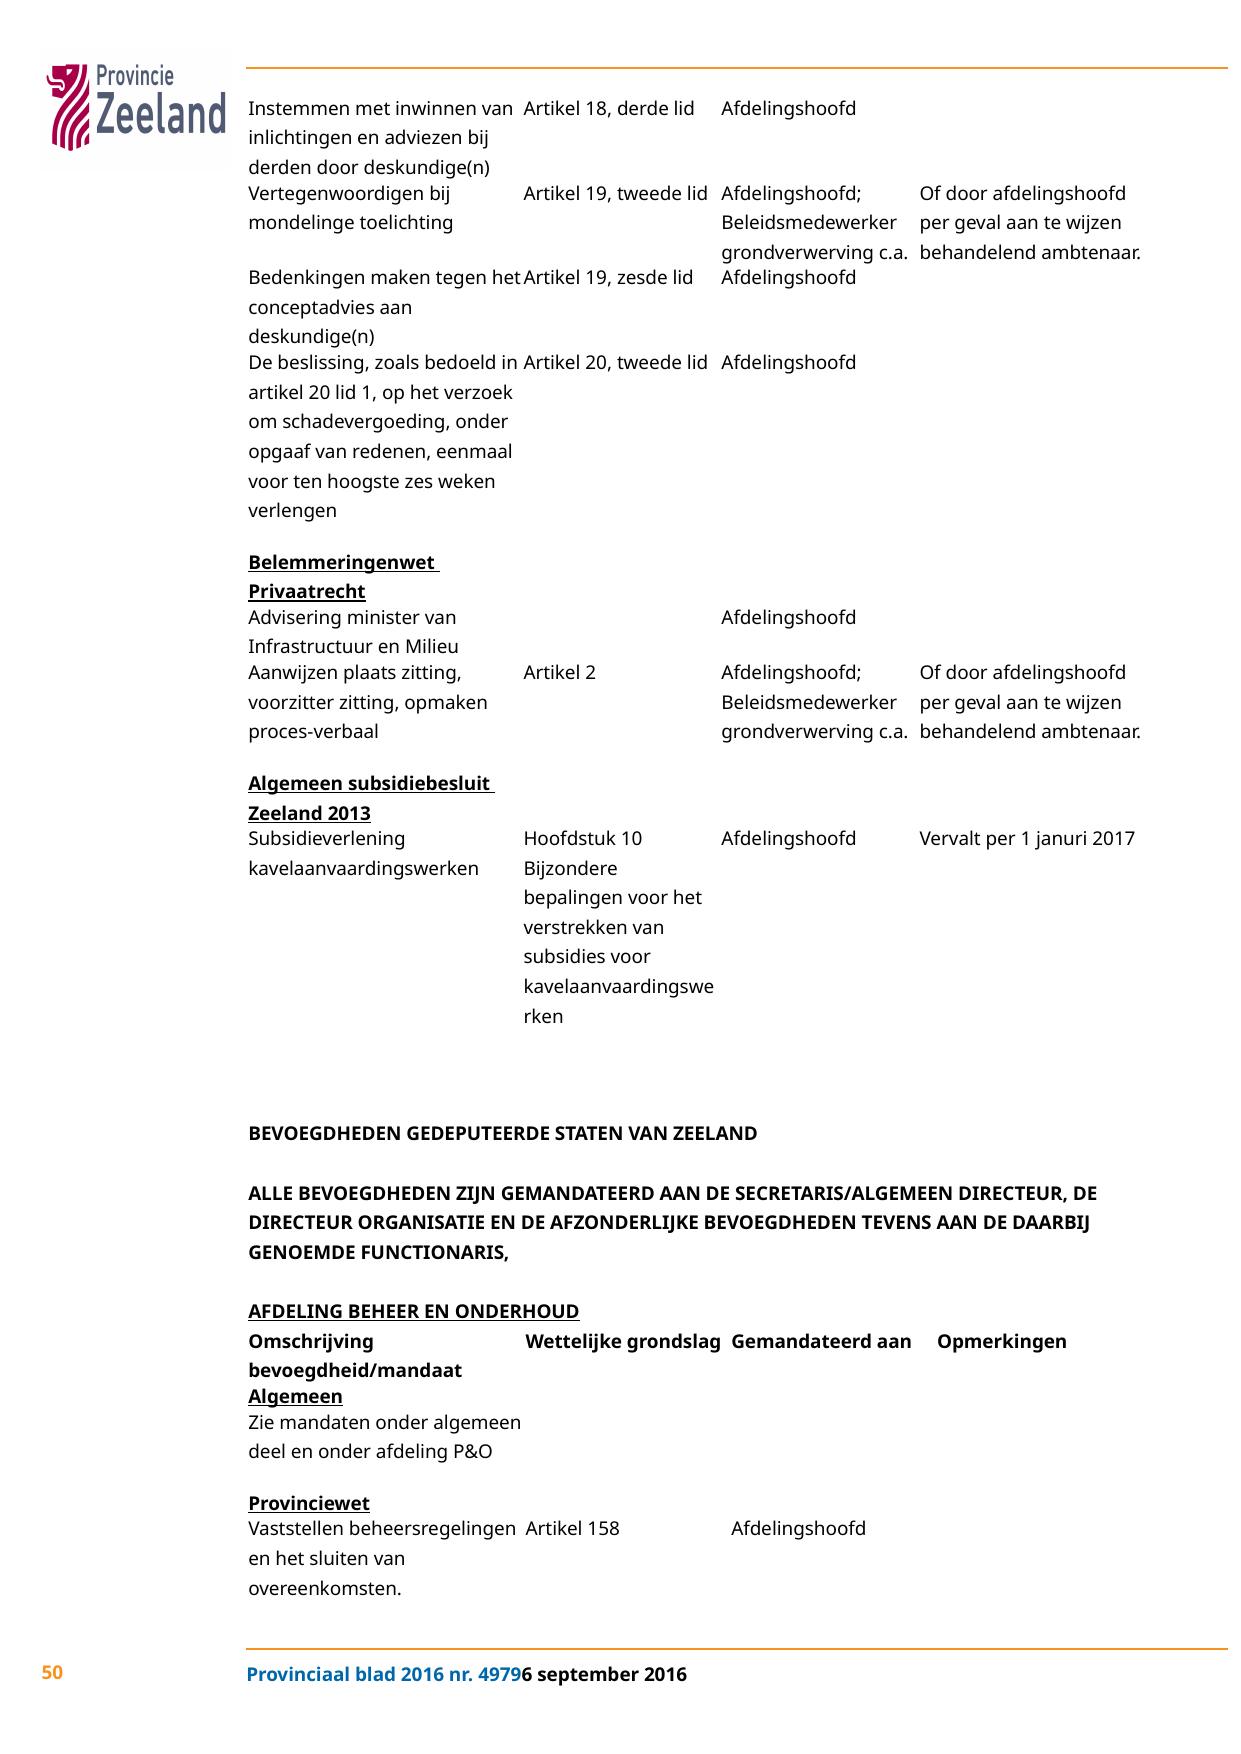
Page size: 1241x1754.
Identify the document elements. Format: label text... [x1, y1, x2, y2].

table_cell Afdelingshoofd [721, 825, 919, 1029]
table_cell Of door afdelingshoofd per geval aan te wijzen behandelend ambtenaar. [919, 660, 1152, 744]
table_cell [525, 1383, 731, 1409]
table_cell Provinciewet [248, 1490, 525, 1516]
table_cell [731, 1409, 937, 1464]
table_cell [248, 523, 523, 549]
table_cell Hoofdstuk 10 Bijzondere bepalingen voor het verstrekken van subsidies voor kavelaanvaardingswerken [523, 825, 721, 1029]
table_cell Artikel 19, zesde lid [523, 265, 721, 349]
table_cell Afdelingshoofd [721, 604, 919, 659]
table_cell Vervalt per 1 januri 2017 [919, 825, 1152, 1029]
text ALLE BEVOEGDHEDEN ZIJN GEMANDATEERD AAN DE SECRETARIS/ALGEMEEN DIRECTEUR, DE DIRECTEUR ORGANISATIE EN DE AFZONDERLIJKE BEVOEGDHEDEN TEVENS AAN DE DAARBIJ GENOEMDE FUNCTIONARIS, [248, 1180, 1152, 1265]
table_cell Artikel 2 [523, 660, 721, 744]
table_cell [919, 604, 1152, 659]
table_cell Artikel 19, tweede lid [523, 180, 721, 264]
table_cell Afdelingshoofd [721, 265, 919, 349]
table_cell Artikel 158 [525, 1516, 731, 1601]
table_cell [919, 95, 1152, 180]
table_cell De beslissing, zoals bedoeld in artikel 20 lid 1, op het verzoek om schadevergoeding, onder opgaaf van redenen, eenmaal voor ten hoogste zes weken verlengen [248, 350, 523, 523]
table_cell [937, 1383, 1152, 1409]
table_cell [523, 549, 721, 604]
table_cell Artikel 20, tweede lid [523, 350, 721, 523]
table_cell [919, 744, 1152, 770]
table_cell [525, 1409, 731, 1464]
table_cell Belemmeringenwet Privaatrecht [248, 549, 523, 604]
table_cell [731, 1490, 937, 1516]
table_cell [919, 265, 1152, 349]
table_cell [721, 744, 919, 770]
table_cell Instemmen met inwinnen van inlichtingen en adviezen bij derden door deskundige(n) [248, 95, 523, 180]
table_cell [731, 1464, 937, 1490]
table_cell Afdelingshoofd [721, 95, 919, 180]
table_cell [919, 770, 1152, 825]
table_cell [248, 1464, 525, 1490]
table_cell [248, 744, 523, 770]
table_cell Advisering minister van Infrastructuur en Milieu [248, 604, 523, 659]
table_cell Subsidieverlening kavelaanvaardingswerken [248, 825, 523, 1029]
table_header Opmerkingen [937, 1328, 1152, 1383]
table_cell Of door afdelingshoofd per geval aan te wijzen behandelend ambtenaar. [919, 180, 1152, 264]
table_cell [523, 770, 721, 825]
picture [41, 47, 231, 172]
table_cell [731, 1383, 937, 1409]
table_cell [919, 523, 1152, 549]
table_header Gemandateerd aan [731, 1328, 937, 1383]
table_cell Vaststellen beheersregelingen en het sluiten van overeenkomsten. [248, 1516, 525, 1601]
table_cell [919, 549, 1152, 604]
table_header Wettelijke grondslag [525, 1328, 731, 1383]
table_cell [937, 1490, 1152, 1516]
table_cell [523, 523, 721, 549]
table_cell [721, 549, 919, 604]
table_cell [721, 523, 919, 549]
table_cell [919, 350, 1152, 523]
table_cell Vertegenwoordigen bij mondelinge toelichting [248, 180, 523, 264]
table_cell [937, 1516, 1152, 1601]
table_cell Afdelingshoofd; Beleidsmedewerker grondverwerving c.a. [721, 180, 919, 264]
table_cell Afdelingshoofd [721, 350, 919, 523]
table_cell [525, 1464, 731, 1490]
table_cell Afdelingshoofd [731, 1516, 937, 1601]
table_cell [937, 1409, 1152, 1464]
table_cell Afdelingshoofd; Beleidsmedewerker grondverwerving c.a. [721, 660, 919, 744]
table_cell Bedenkingen maken tegen het conceptadvies aan deskundige(n) [248, 265, 523, 349]
text AFDELING BEHEER EN ONDERHOUD [248, 1298, 1152, 1324]
table_cell Aanwijzen plaats zitting, voorzitter zitting, opmaken proces-verbaal [248, 660, 523, 744]
table_cell [937, 1464, 1152, 1490]
table_header Omschrijving bevoegdheid/mandaat [248, 1328, 525, 1383]
table_cell [523, 604, 721, 659]
table_cell Zie mandaten onder algemeen deel en onder afdeling P&O [248, 1409, 525, 1464]
table_cell Artikel 18, derde lid [523, 95, 721, 180]
table_cell [523, 744, 721, 770]
text BEVOEGDHEDEN GEDEPUTEERDE STATEN VAN ZEELAND [248, 1121, 1152, 1146]
table_cell [525, 1490, 731, 1516]
table_cell [721, 770, 919, 825]
table_cell Algemeen [248, 1383, 525, 1409]
table_cell Algemeen subsidiebesluit Zeeland 2013 [248, 770, 523, 825]
